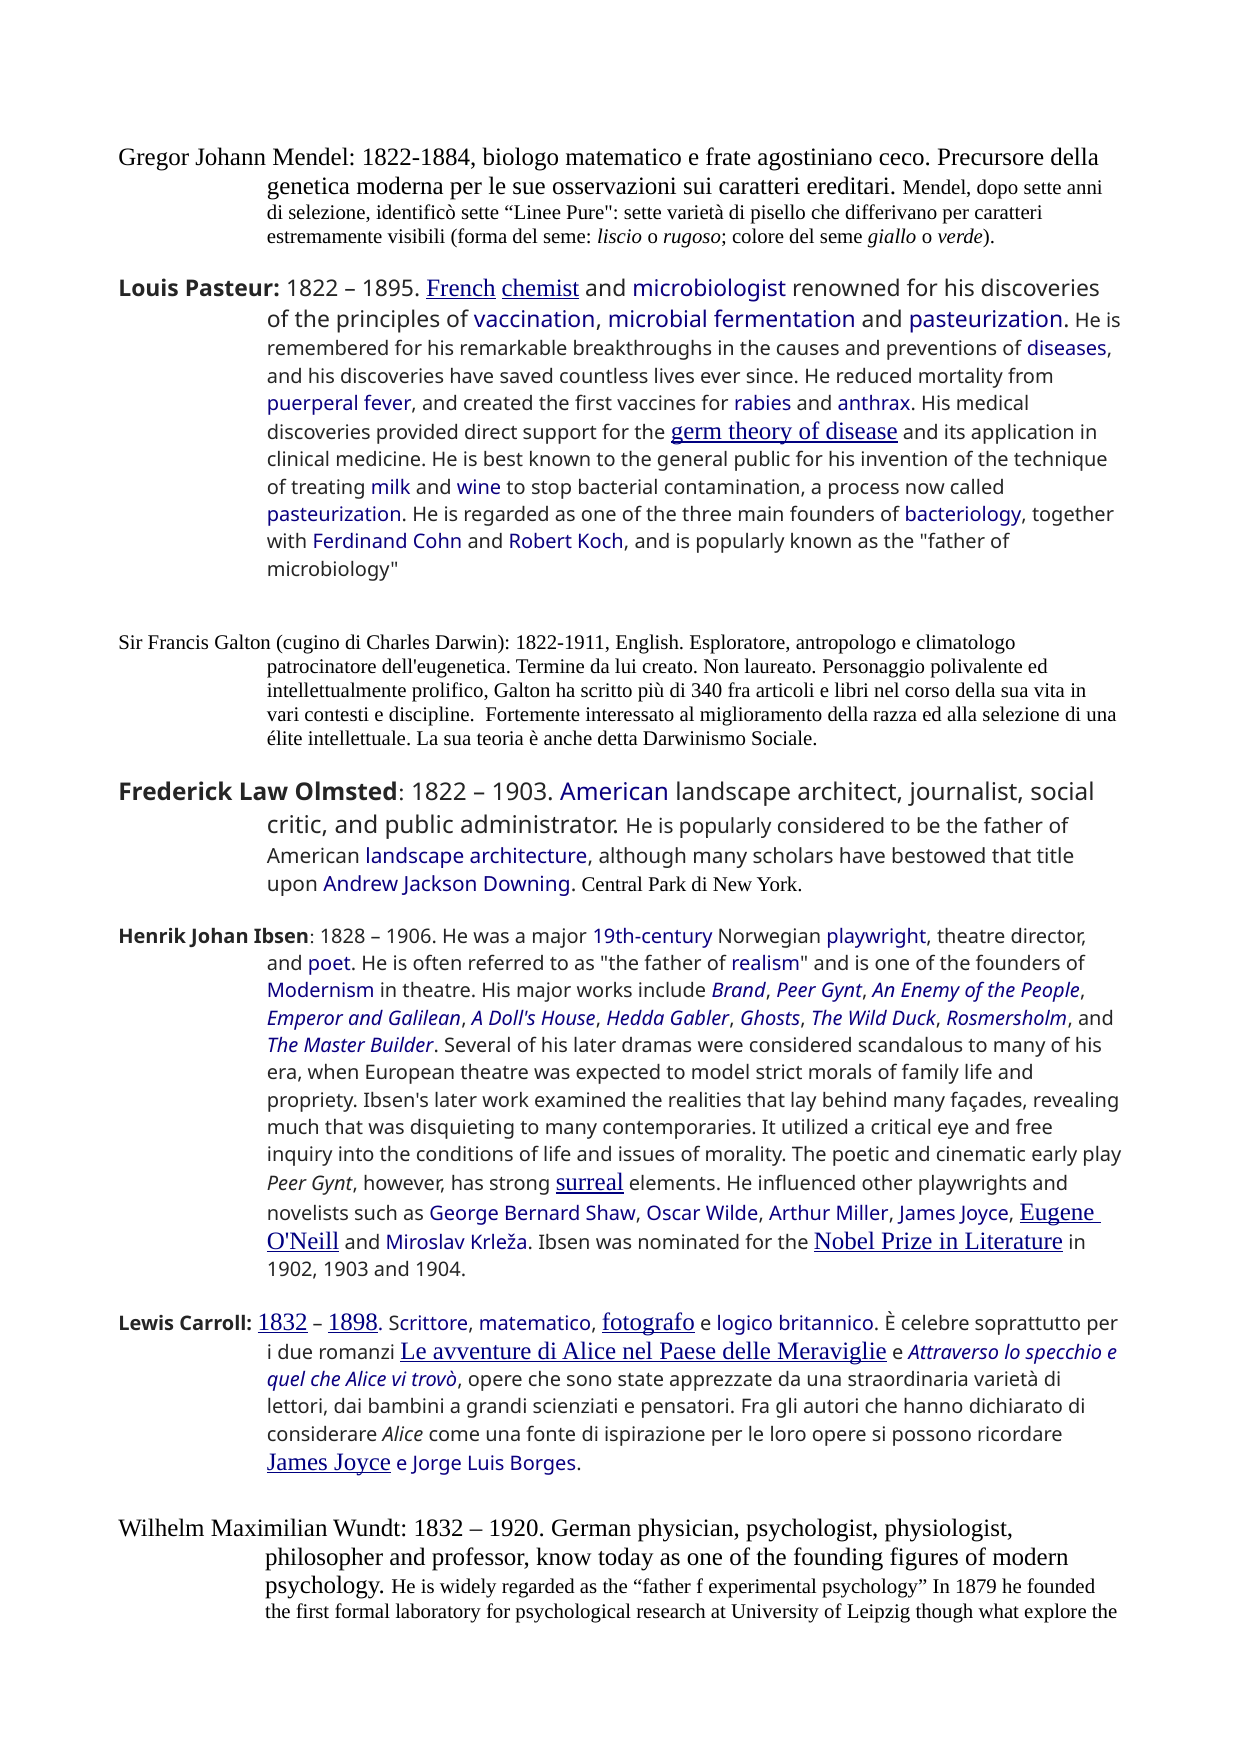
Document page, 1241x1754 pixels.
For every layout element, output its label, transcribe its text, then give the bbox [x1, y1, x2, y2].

text Gregor Johann Mendel: 1822-1884, biologo matematico e frate agostiniano ceco. Precursore della genetica moderna per le sue osservazioni sui caratteri ereditari. Mendel, dopo sette anni di selezione, identificò sette “Linee Pure": sette varietà di pisello che differivano per caratteri estremamente visibili (forma del seme: liscio o rugoso; colore del seme giallo o verde). [118, 142, 1122, 248]
text Henrik Johan Ibsen: 1828 – 1906. He was a major 19th-century Norwegian playwright, theatre director, and poet. He is often referred to as "the father of realism" and is one of the founders of Modernism in theatre. His major works include Brand, Peer Gynt, An Enemy of the People, Emperor and Galilean, A Doll's House, Hedda Gabler, Ghosts, The Wild Duck, Rosmersholm, and The Master Builder. Several of his later dramas were considered scandalous to many of his era, when European theatre was expected to model strict morals of family life and propriety. Ibsen's later work examined the realities that lay behind many façades, revealing much that was disquieting to many contemporaries. It utilized a critical eye and free inquiry into the conditions of life and issues of morality. The poetic and cinematic early play Peer Gynt, however, has strong surreal elements. He influenced other playwrights and novelists such as George Bernard Shaw, Oscar Wilde, Arthur Miller, James Joyce, Eugene O'Neill and Miroslav Krleža. Ibsen was nominated for the Nobel Prize in Literature in 1902, 1903 and 1904. [118, 922, 1122, 1283]
text Frederick Law Olmsted: 1822 – 1903. American landscape architect, journalist, social critic, and public administrator. He is popularly considered to be the father of American landscape architecture, although many scholars have bestowed that title upon Andrew Jackson Downing. Central Park di New York. [118, 774, 1122, 898]
text Lewis Carroll: 1832 – 1898. Scrittore, matematico, fotografo e logico britannico. È celebre soprattutto per i due romanzi Le avventure di Alice nel Paese delle Meraviglie e Attraverso lo specchio e quel che Alice vi trovò, opere che sono state apprezzate da una straordinaria varietà di lettori, dai bambini a grandi scienziati e pensatori. Fra gli autori che hanno dichiarato di considerare Alice come una fonte di ispirazione per le loro opere si possono ricordare James Joyce e Jorge Luis Borges. [118, 1307, 1122, 1476]
text Louis Pasteur: 1822 – 1895. French chemist and microbiologist renowned for his discoveries of the principles of vaccination, microbial fermentation and pasteurization. He is remembered for his remarkable breakthroughs in the causes and preventions of diseases, and his discoveries have saved countless lives ever since. He reduced mortality from puerperal fever, and created the first vaccines for rabies and anthrax. His medical discoveries provided direct support for the germ theory of disease and its application in clinical medicine. He is best known to the general public for his invention of the technique of treating milk and wine to stop bacterial contamination, a process now called pasteurization. He is regarded as one of the three main founders of bacteriology, together with Ferdinand Cohn and Robert Koch, and is popularly known as the "father of microbiology" [118, 272, 1122, 582]
text Sir Francis Galton (cugino di Charles Darwin): 1822-1911, English. Esploratore, antropologo e climatologo patrocinatore dell'eugenetica. Termine da lui creato. Non laureato. Personaggio polivalente ed intellettualmente prolifico, Galton ha scritto più di 340 fra articoli e libri nel corso della sua vita in vari contesti e discipline. Fortemente interessato al miglioramento della razza ed alla selezione di una élite intellettuale. La sua teoria è anche detta Darwinismo Sociale. [118, 630, 1122, 750]
text Wilhelm Maximilian Wundt: 1832 – 1920. German physician, psychologist, physiologist, philosopher and professor, know today as one of the founding figures of modern psychology. He is widely regarded as the “father f experimental psychology” In 1879 he founded the first formal laboratory for psychological research at University of Leipzig though what explore the [118, 1513, 1122, 1623]
